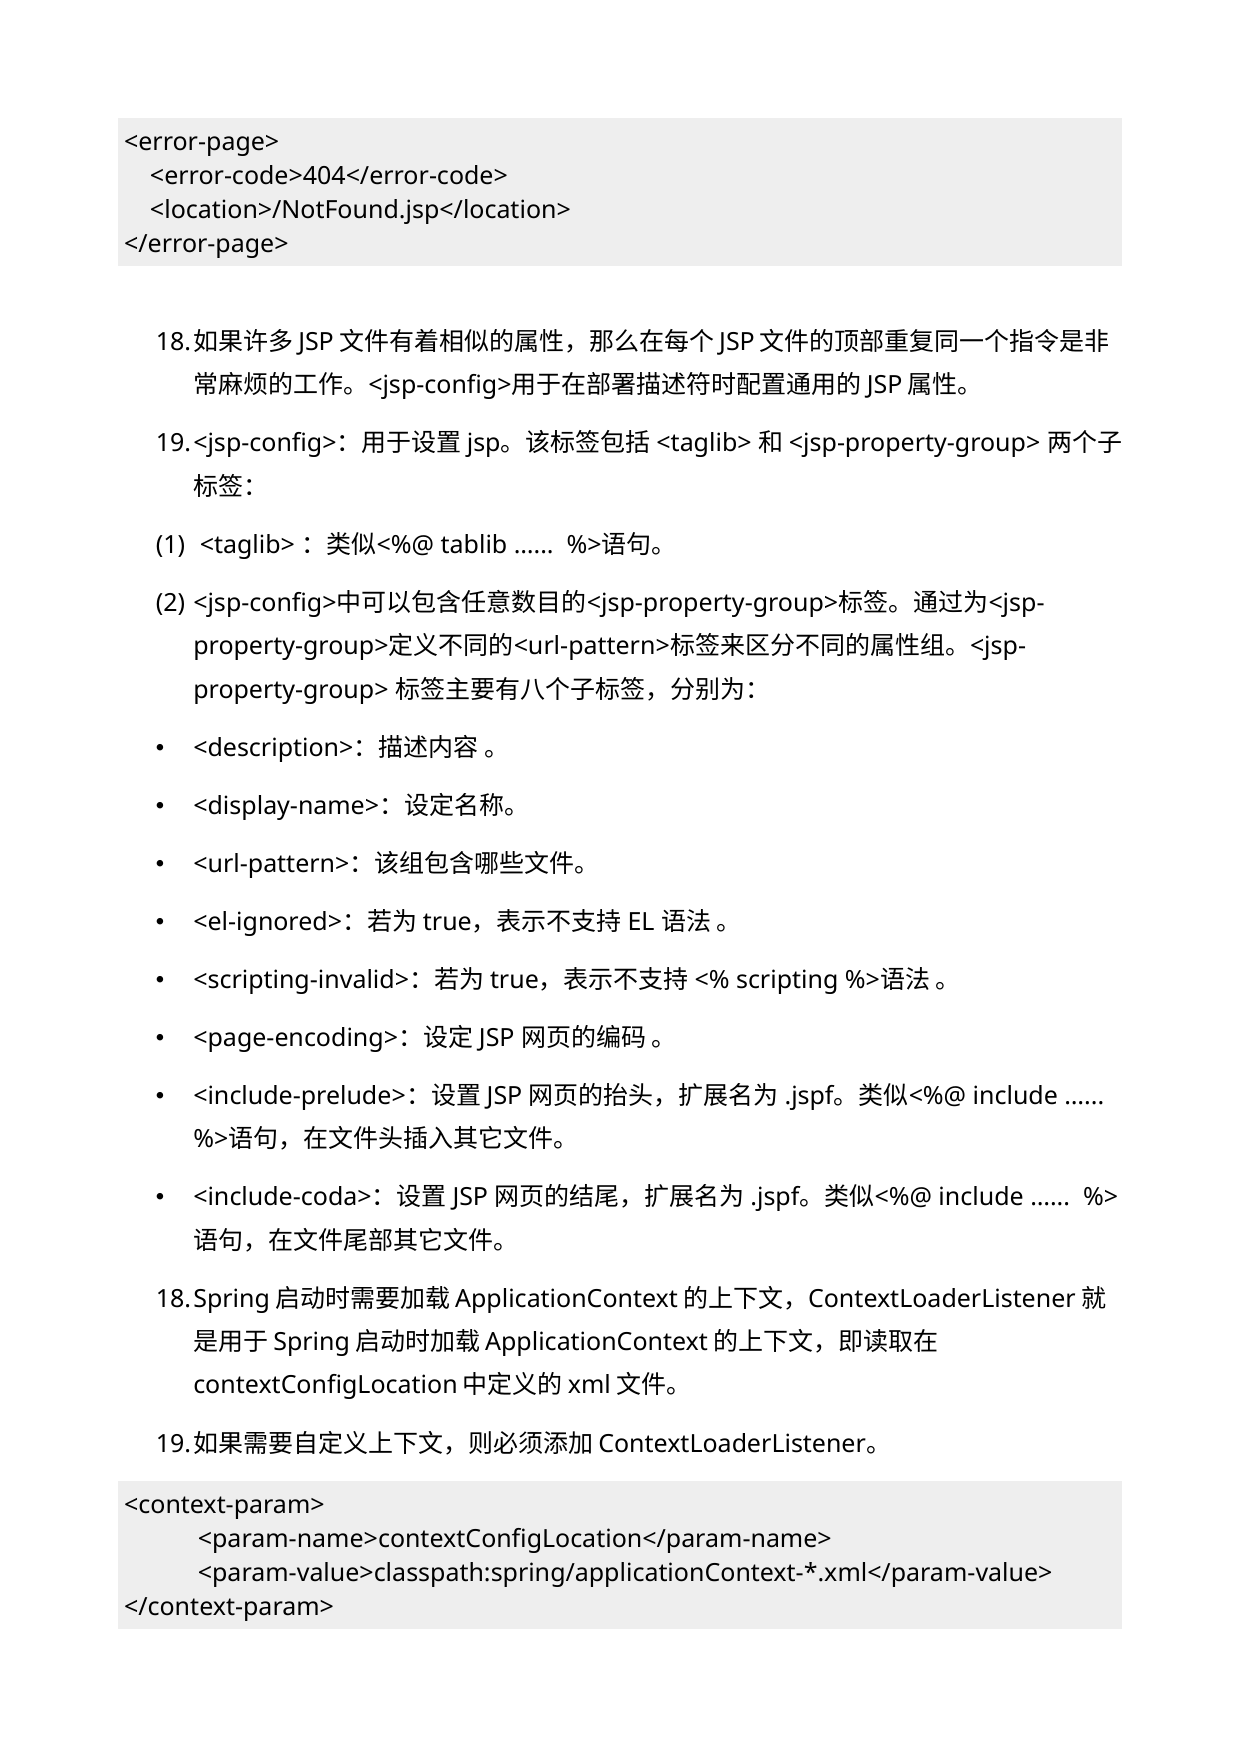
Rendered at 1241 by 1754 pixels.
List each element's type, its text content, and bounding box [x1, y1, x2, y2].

list 如果许多JSP文件有着相似的属性，那么在每个JSP文件的顶部重复同一个指令是非常麻烦的工作。<jsp-config>用于在部署描述符时配置通用的JSP属性。 [156, 321, 1122, 401]
list <jsp-config>中可以包含任意数目的<jsp-property-group>标签。通过为<jsp-property-group>定义不同的<url-pattern>标签来区分不同的属性组。<jsp-property-group> 标签主要有八个子标签，分别为： [156, 582, 1122, 705]
list Spring启动时需要加载ApplicationContext的上下文，ContextLoaderListener就是用于Spring启动时加载ApplicationContext的上下文，即读取在contextConfigLocation中定义的xml文件。 [156, 1278, 1122, 1401]
list <include-coda>：设置 JSP 网页的结尾，扩展名为 .jspf。类似<%@ include …... %>语句，在文件尾部其它文件。 [156, 1177, 1122, 1256]
list <jsp-config>：用于设置jsp。该标签包括 <taglib> 和 <jsp-property-group> 两个子标签： [156, 423, 1122, 502]
table_header <context-param> <param-name>contextConfigLocation</param-name> <param-value>classpath:spring/applicationContext-*.xml</param-value> </context-param> [118, 1481, 1122, 1629]
list <taglib> ：类似<%@ tablib …... %>语句。 [156, 524, 1122, 560]
list <scripting-invalid>：若为 true，表示不支持 <% scripting %>语法 。 [156, 959, 1122, 995]
list 如果需要自定义上下文，则必须添加ContextLoaderListener。 [156, 1423, 1122, 1459]
list <include-prelude>：设置 JSP 网页的抬头，扩展名为 .jspf。类似<%@ include …... %>语句，在文件头插入其它文件。 [156, 1075, 1122, 1155]
table_header <error-page> <error-code>404</error-code> <location>/NotFound.jsp</location> </error-page> [118, 118, 1122, 266]
list <page-encoding>：设定 JSP 网页的编码 。 [156, 1017, 1122, 1053]
list <description>：描述内容 。 [156, 727, 1122, 763]
list <url-pattern>：该组包含哪些文件。 [156, 843, 1122, 879]
list <display-name>：设定名称。 [156, 785, 1122, 821]
list <el-ignored>：若为 true，表示不支持 EL 语法 。 [156, 901, 1122, 937]
